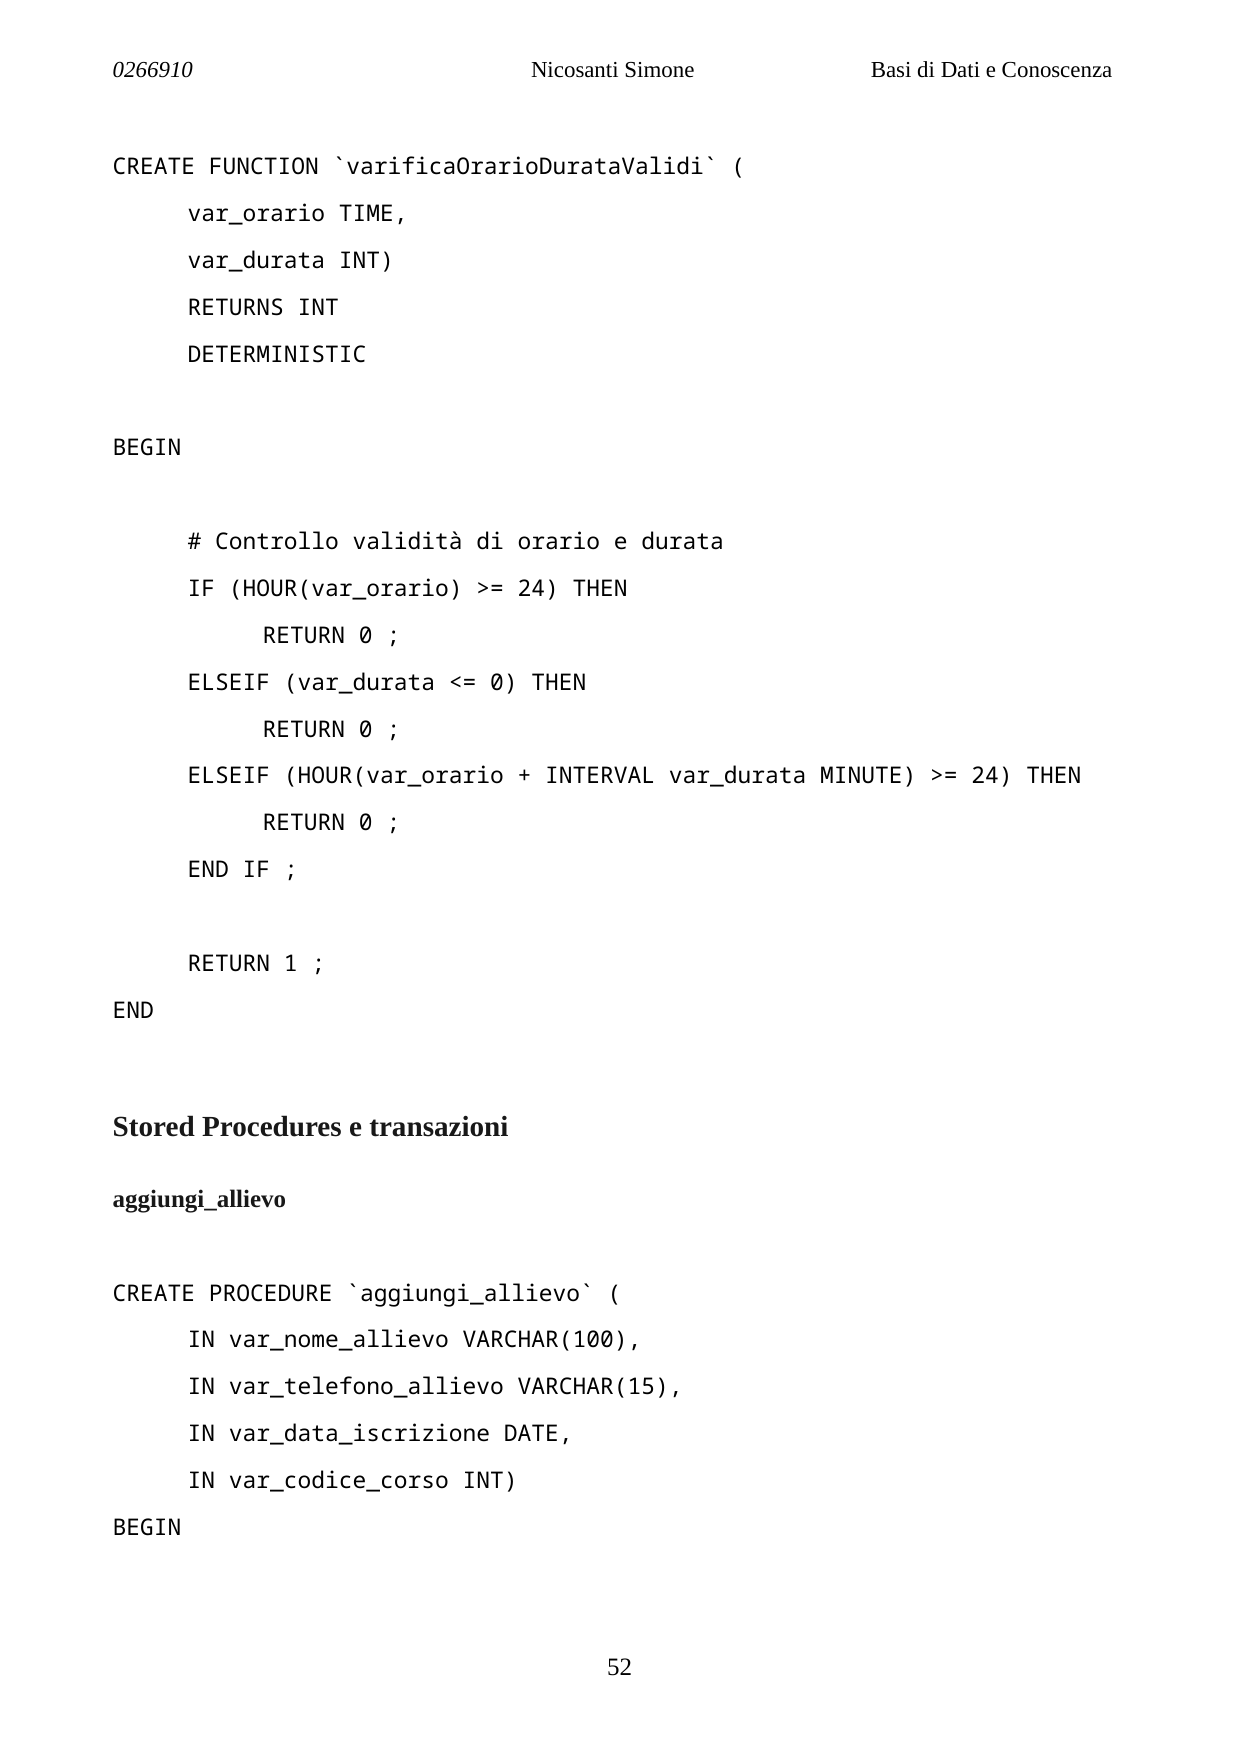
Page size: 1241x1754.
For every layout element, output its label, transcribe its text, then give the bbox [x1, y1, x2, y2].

text IN var_data_iscrizione DATE, [112, 1417, 1128, 1448]
text # Controllo validità di orario e durata [112, 525, 1128, 556]
text CREATE PROCEDURE `aggiungi_allievo` ( [112, 1277, 1128, 1308]
text RETURN 0 ; [112, 712, 1128, 744]
text END [112, 994, 1128, 1025]
subtitle Stored Procedures e transazioni [112, 1109, 1128, 1142]
text IN var_codice_corso INT) [112, 1464, 1128, 1495]
text BEGIN [112, 1511, 1128, 1542]
text RETURN 0 ; [112, 806, 1128, 837]
text DETERMINISTIC [112, 337, 1128, 369]
text IF (HOUR(var_orario) >= 24) THEN [112, 572, 1128, 603]
text IN var_nome_allievo VARCHAR(100), [112, 1323, 1128, 1355]
text RETURN 0 ; [112, 619, 1128, 650]
text IN var_telefono_allievo VARCHAR(15), [112, 1370, 1128, 1402]
subtitle aggiungi_allievo [112, 1184, 1128, 1213]
text RETURN 1 ; [112, 947, 1128, 978]
text ELSEIF (HOUR(var_orario + INTERVAL var_durata MINUTE) >= 24) THEN [112, 759, 1128, 791]
text BEGIN [112, 431, 1128, 462]
text END IF ; [112, 853, 1128, 884]
text ELSEIF (var_durata <= 0) THEN [112, 666, 1128, 697]
text RETURNS INT [112, 291, 1128, 322]
text var_durata INT) [112, 244, 1128, 275]
text CREATE FUNCTION `varificaOrarioDurataValidi` ( [112, 150, 1128, 181]
text var_orario TIME, [112, 197, 1128, 228]
